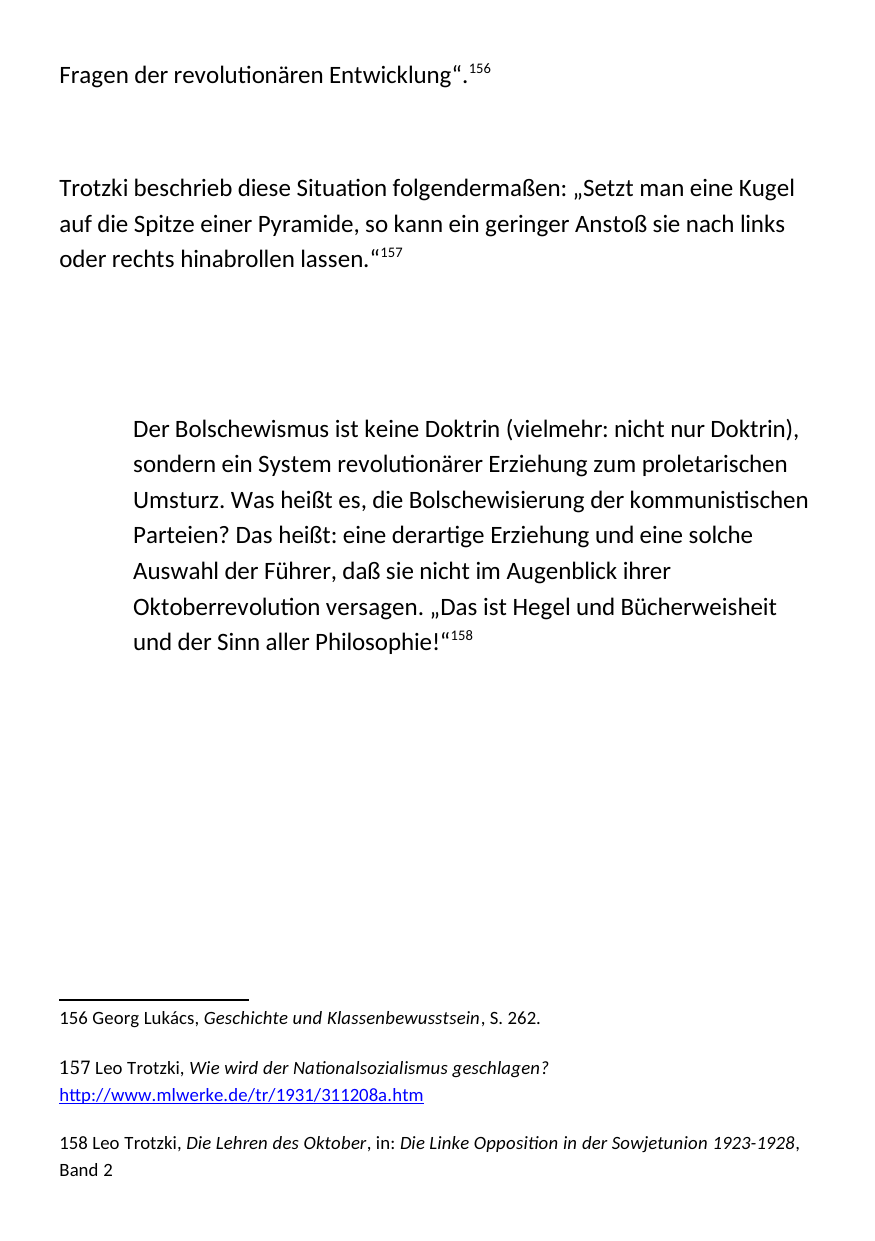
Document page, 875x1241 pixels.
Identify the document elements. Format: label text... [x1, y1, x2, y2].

text Leo Trotzki, Die Lehren des Oktober, in: Die Linke Opposition in der Sowjetunion 1923-1928, Band 2 [59, 1131, 815, 1181]
text Der Bolschewismus ist keine Doktrin (vielmehr: nicht nur Doktrin), sondern ein System revolutionärer Erziehung zum proletarischen Umsturz. Was heißt es, die Bolschewisierung der kommunistischen Parteien? Das heißt: eine derartige Erziehung und eine solche Auswahl der Führer, daß sie nicht im Augenblick ihrer Oktoberrevolution versagen. „Das ist Hegel und Bücherweisheit und der Sinn aller Philosophie!“ [133, 413, 815, 657]
text Fragen der revolutionären Entwicklung“. [59, 59, 815, 90]
text Leo Trotzki, Wie wird der Nationalsozialismus geschlagen? http://www.mlwerke.de/tr/1931/311208a.htm [59, 1054, 815, 1107]
text Georg Lukács, Geschichte und Klassenbewusstsein, S. 262. [59, 1006, 815, 1029]
text Trotzki beschrieb diese Situation folgendermaßen: „Setzt man eine Kugel auf die Spitze einer Pyramide, so kann ein geringer Anstoß sie nach links oder rechts hinabrollen lassen.“ [59, 172, 815, 274]
